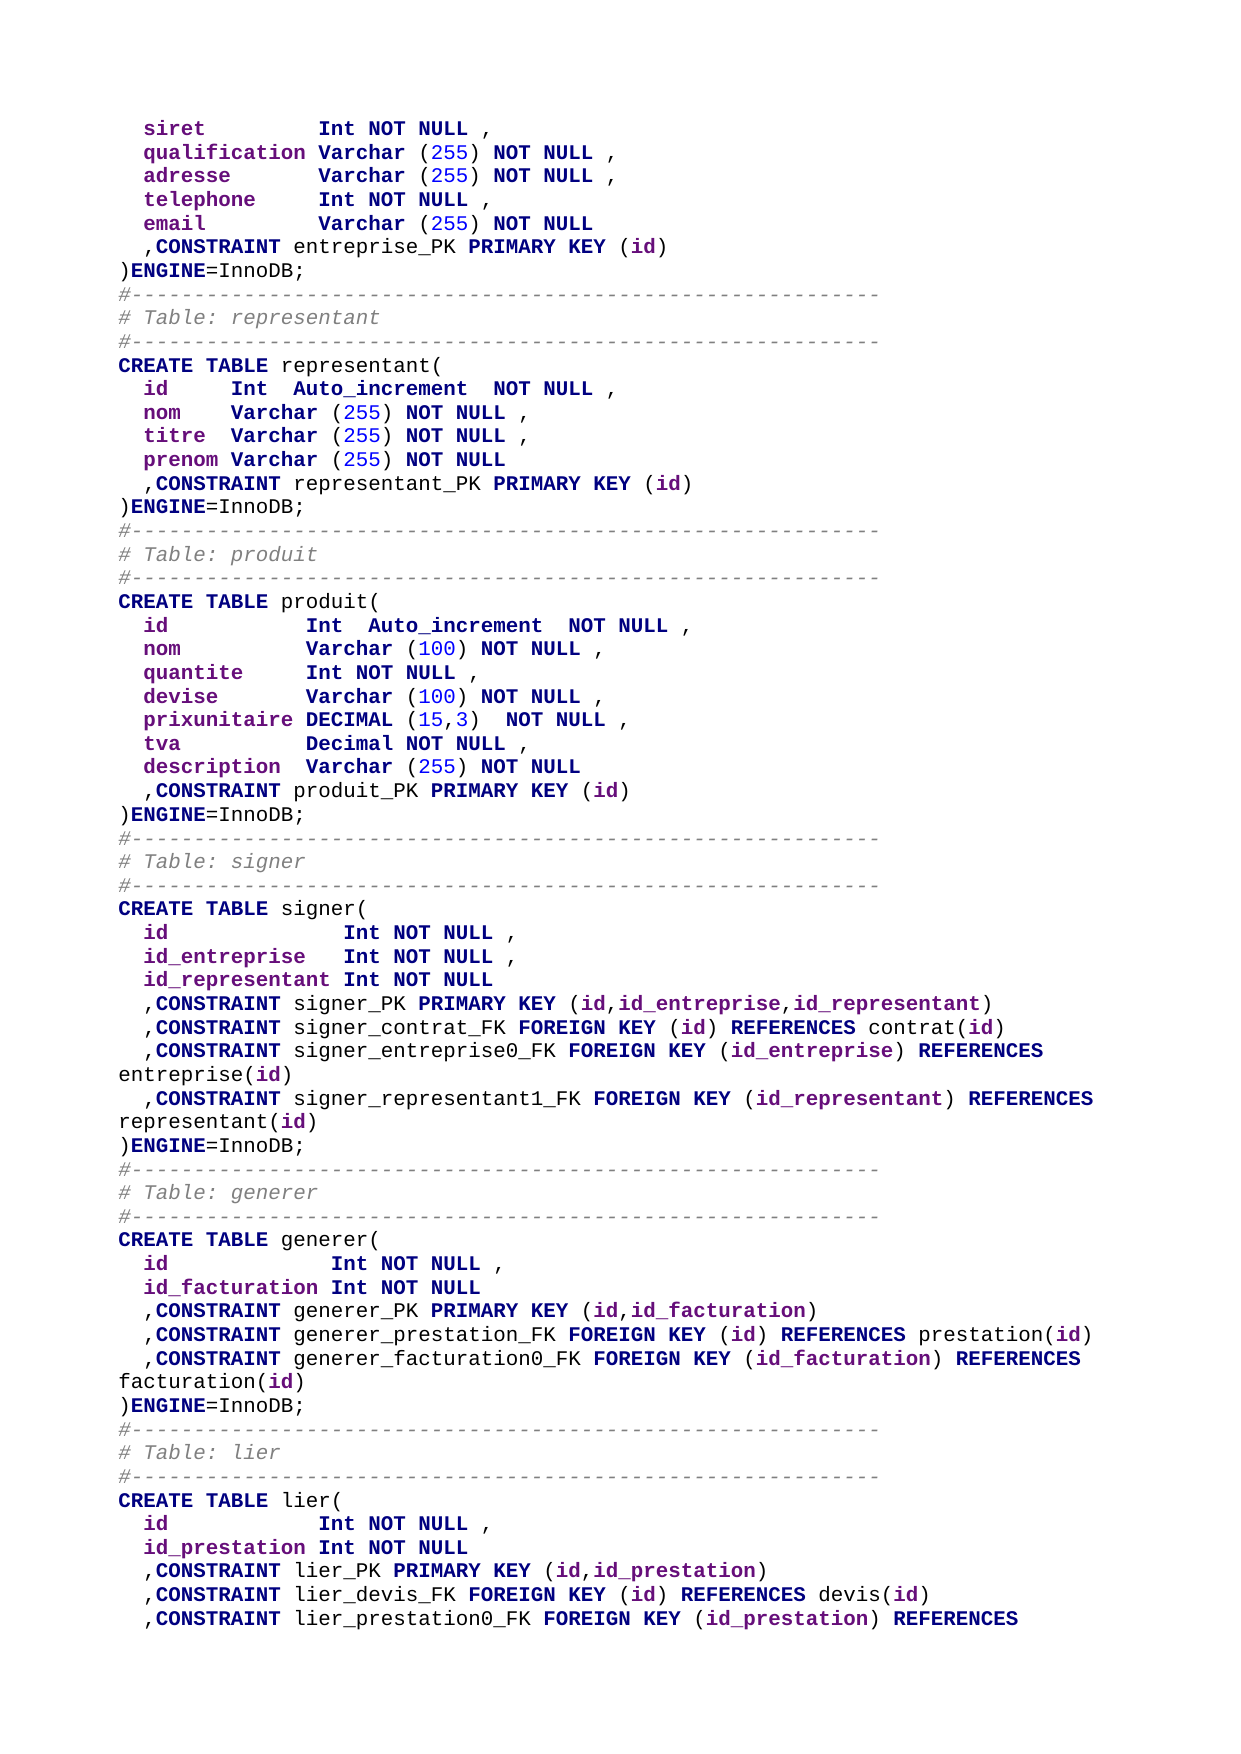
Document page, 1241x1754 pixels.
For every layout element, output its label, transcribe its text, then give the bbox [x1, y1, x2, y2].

text # Table: produit [118, 544, 1122, 567]
text ,CONSTRAINT generer_PK PRIMARY KEY (id,id_facturation) [118, 1300, 1122, 1324]
text #------------------------------------------------------------ [118, 875, 1122, 898]
text ,CONSTRAINT produit_PK PRIMARY KEY (id) [118, 780, 1122, 804]
text tva Decimal NOT NULL , [118, 733, 1122, 757]
text # Table: representant [118, 307, 1122, 331]
text #------------------------------------------------------------ [118, 331, 1122, 354]
text nom Varchar (100) NOT NULL , [118, 638, 1122, 662]
text prenom Varchar (255) NOT NULL [118, 449, 1122, 473]
text email Varchar (255) NOT NULL [118, 213, 1122, 236]
text quantite Int NOT NULL , [118, 662, 1122, 686]
text ,CONSTRAINT signer_entreprise0_FK FOREIGN KEY (id_entreprise) REFERENCES entreprise(id) [118, 1040, 1122, 1088]
text id_entreprise Int NOT NULL , [118, 946, 1122, 969]
text devise Varchar (100) NOT NULL , [118, 686, 1122, 709]
text #------------------------------------------------------------ [118, 567, 1122, 591]
text qualification Varchar (255) NOT NULL , [118, 142, 1122, 165]
text # Table: lier [118, 1442, 1122, 1466]
text id Int NOT NULL , [118, 1513, 1122, 1537]
text ,CONSTRAINT signer_representant1_FK FOREIGN KEY (id_representant) REFERENCES representant(id) [118, 1088, 1122, 1135]
text siret Int NOT NULL , [118, 118, 1122, 142]
text )ENGINE=InnoDB; [118, 1135, 1122, 1158]
text ,CONSTRAINT signer_PK PRIMARY KEY (id,id_entreprise,id_representant) [118, 993, 1122, 1017]
text #------------------------------------------------------------ [118, 1466, 1122, 1489]
text #------------------------------------------------------------ [118, 1419, 1122, 1442]
text #------------------------------------------------------------ [118, 1206, 1122, 1229]
text id Int NOT NULL , [118, 922, 1122, 946]
text # Table: signer [118, 851, 1122, 875]
text )ENGINE=InnoDB; [118, 496, 1122, 520]
text telephone Int NOT NULL , [118, 189, 1122, 213]
text id_prestation Int NOT NULL [118, 1537, 1122, 1561]
text CREATE TABLE signer( [118, 898, 1122, 922]
text ,CONSTRAINT lier_PK PRIMARY KEY (id,id_prestation) [118, 1561, 1122, 1584]
text CREATE TABLE lier( [118, 1489, 1122, 1513]
text id_representant Int NOT NULL [118, 969, 1122, 993]
text ,CONSTRAINT lier_devis_FK FOREIGN KEY (id) REFERENCES devis(id) [118, 1584, 1122, 1608]
text # Table: generer [118, 1182, 1122, 1206]
text )ENGINE=InnoDB; [118, 1395, 1122, 1419]
text description Varchar (255) NOT NULL [118, 757, 1122, 780]
text ,CONSTRAINT representant_PK PRIMARY KEY (id) [118, 473, 1122, 496]
text ,CONSTRAINT generer_prestation_FK FOREIGN KEY (id) REFERENCES prestation(id) [118, 1324, 1122, 1348]
text ,CONSTRAINT entreprise_PK PRIMARY KEY (id) [118, 236, 1122, 260]
text #------------------------------------------------------------ [118, 1158, 1122, 1182]
text CREATE TABLE representant( [118, 354, 1122, 378]
text nom Varchar (255) NOT NULL , [118, 402, 1122, 426]
text ,CONSTRAINT generer_facturation0_FK FOREIGN KEY (id_facturation) REFERENCES facturation(id) [118, 1348, 1122, 1395]
text titre Varchar (255) NOT NULL , [118, 426, 1122, 449]
text CREATE TABLE produit( [118, 591, 1122, 615]
text CREATE TABLE generer( [118, 1229, 1122, 1253]
text ,CONSTRAINT lier_prestation0_FK FOREIGN KEY (id_prestation) REFERENCES [118, 1608, 1122, 1631]
text #------------------------------------------------------------ [118, 284, 1122, 307]
text prixunitaire DECIMAL (15,3) NOT NULL , [118, 709, 1122, 733]
text ,CONSTRAINT signer_contrat_FK FOREIGN KEY (id) REFERENCES contrat(id) [118, 1017, 1122, 1040]
text )ENGINE=InnoDB; [118, 260, 1122, 284]
text id_facturation Int NOT NULL [118, 1277, 1122, 1300]
text id Int NOT NULL , [118, 1253, 1122, 1277]
text id Int Auto_increment NOT NULL , [118, 378, 1122, 402]
text adresse Varchar (255) NOT NULL , [118, 165, 1122, 189]
text #------------------------------------------------------------ [118, 827, 1122, 851]
text #------------------------------------------------------------ [118, 520, 1122, 544]
text )ENGINE=InnoDB; [118, 804, 1122, 827]
text id Int Auto_increment NOT NULL , [118, 615, 1122, 638]
